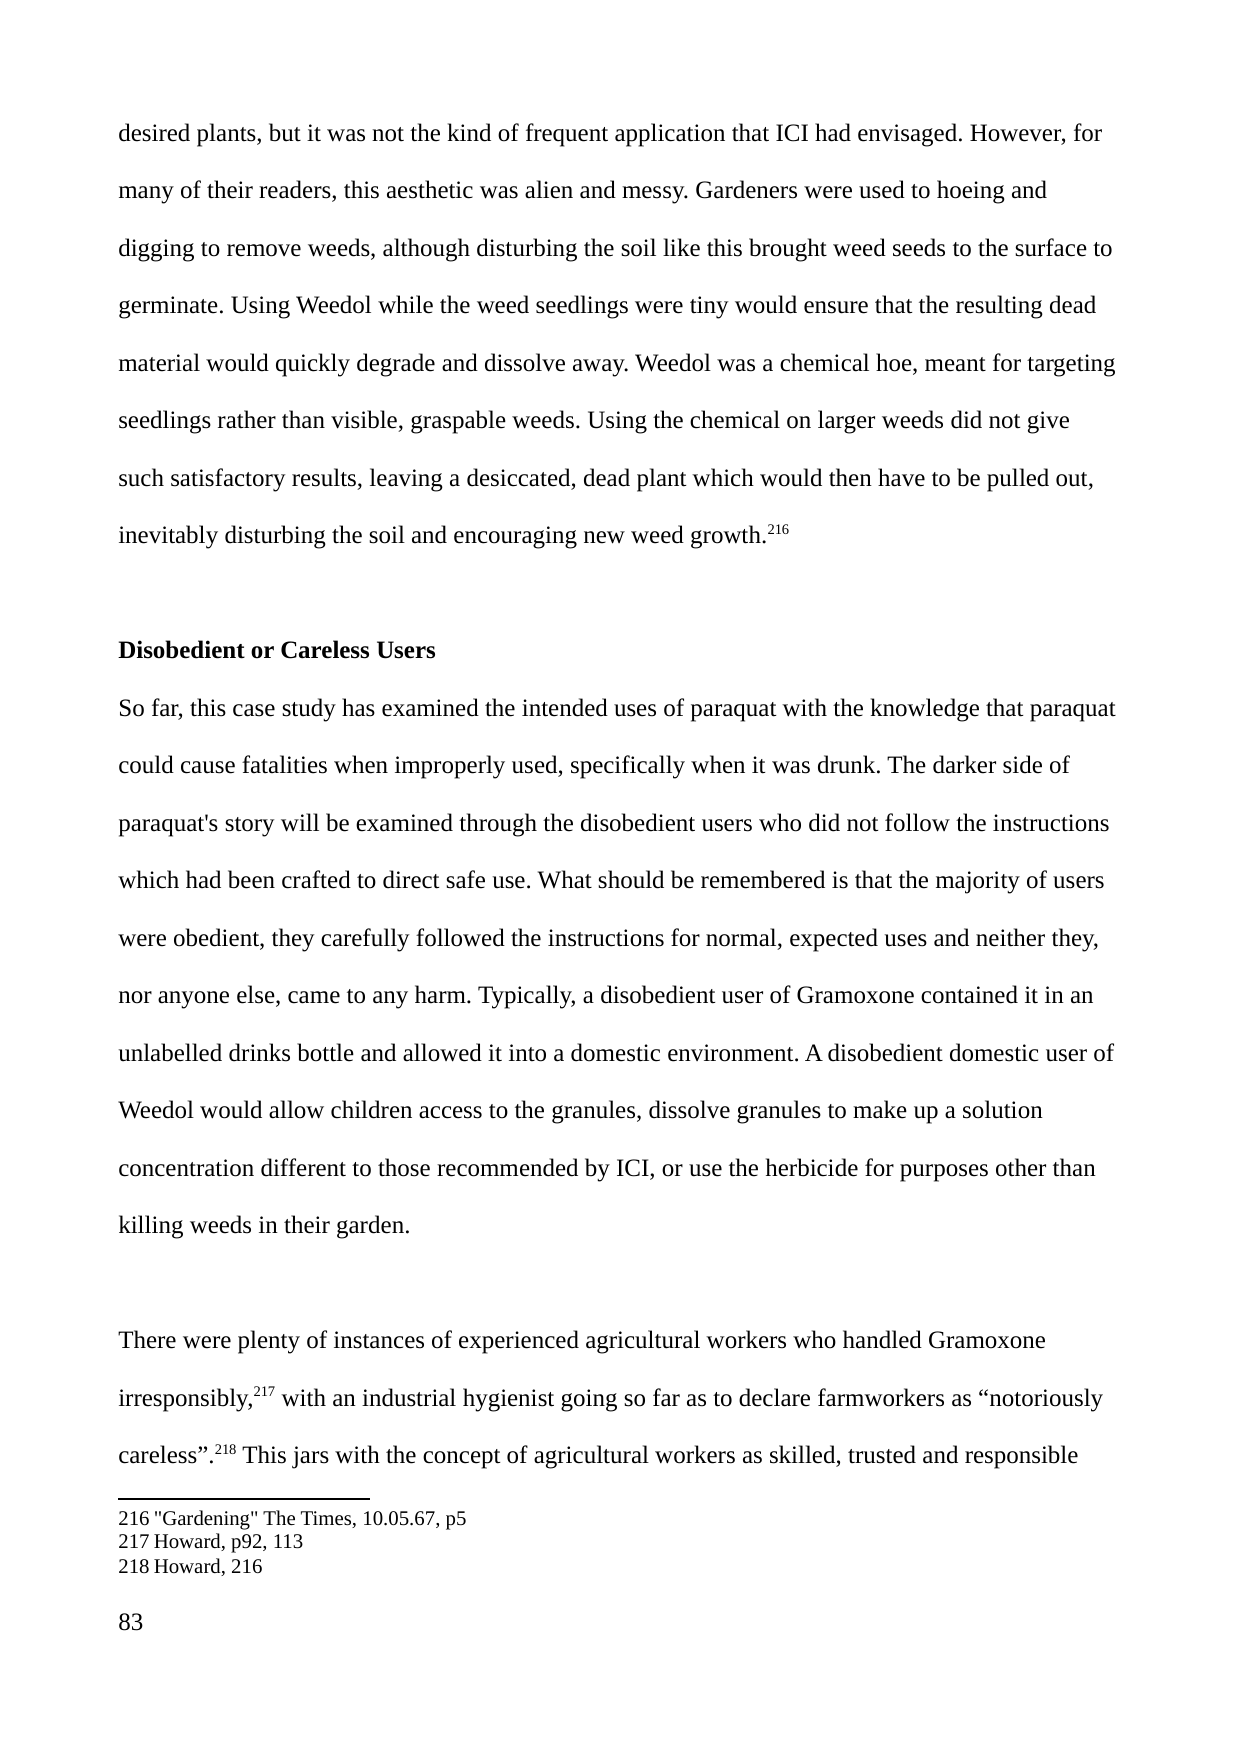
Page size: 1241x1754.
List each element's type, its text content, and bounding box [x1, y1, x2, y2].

text Disobedient or Careless Users [118, 636, 1122, 664]
text So far, this case study has examined the intended uses of paraquat with the knowledge that paraquat could cause fatalities when improperly used, specifically when it was drunk. The darker side of paraquat's story will be examined through the disobedient users who did not follow the instructions which had been crafted to direct safe use. What should be remembered is that the majority of users were obedient, they carefully followed the instructions for normal, expected uses and neither they, nor anyone else, came to any harm. Typically, a disobedient user of Gramoxone contained it in an unlabelled drinks bottle and allowed it into a domestic environment. A disobedient domestic user of Weedol would allow children access to the granules, dissolve granules to make up a solution concentration different to those recommended by ICI, or use the herbicide for purposes other than killing weeds in their garden. [118, 693, 1122, 1239]
text There were plenty of instances of experienced agricultural workers who handled Gramoxone irresponsibly, with an industrial hygienist going so far as to declare farmworkers as “notoriously careless”. This jars with the concept of agricultural workers as skilled, trusted and responsible [118, 1326, 1122, 1469]
text "Gardening" The Times, 10.05.67, p5 [118, 1505, 1122, 1529]
text Howard, 216 [118, 1553, 1122, 1578]
text desired plants, but it was not the kind of frequent application that ICI had envisaged. However, for many of their readers, this aesthetic was alien and messy. Gardeners were used to hoeing and digging to remove weeds, although disturbing the soil like this brought weed seeds to the surface to germinate. Using Weedol while the weed seedlings were tiny would ensure that the resulting dead material would quickly degrade and dissolve away. Weedol was a chemical hoe, meant for targeting seedlings rather than visible, graspable weeds. Using the chemical on larger weeds did not give such satisfactory results, leaving a desiccated, dead plant which would then have to be pulled out, inevitably disturbing the soil and encouraging new weed growth. [118, 118, 1122, 549]
text Howard, p92, 113 [118, 1529, 1122, 1553]
